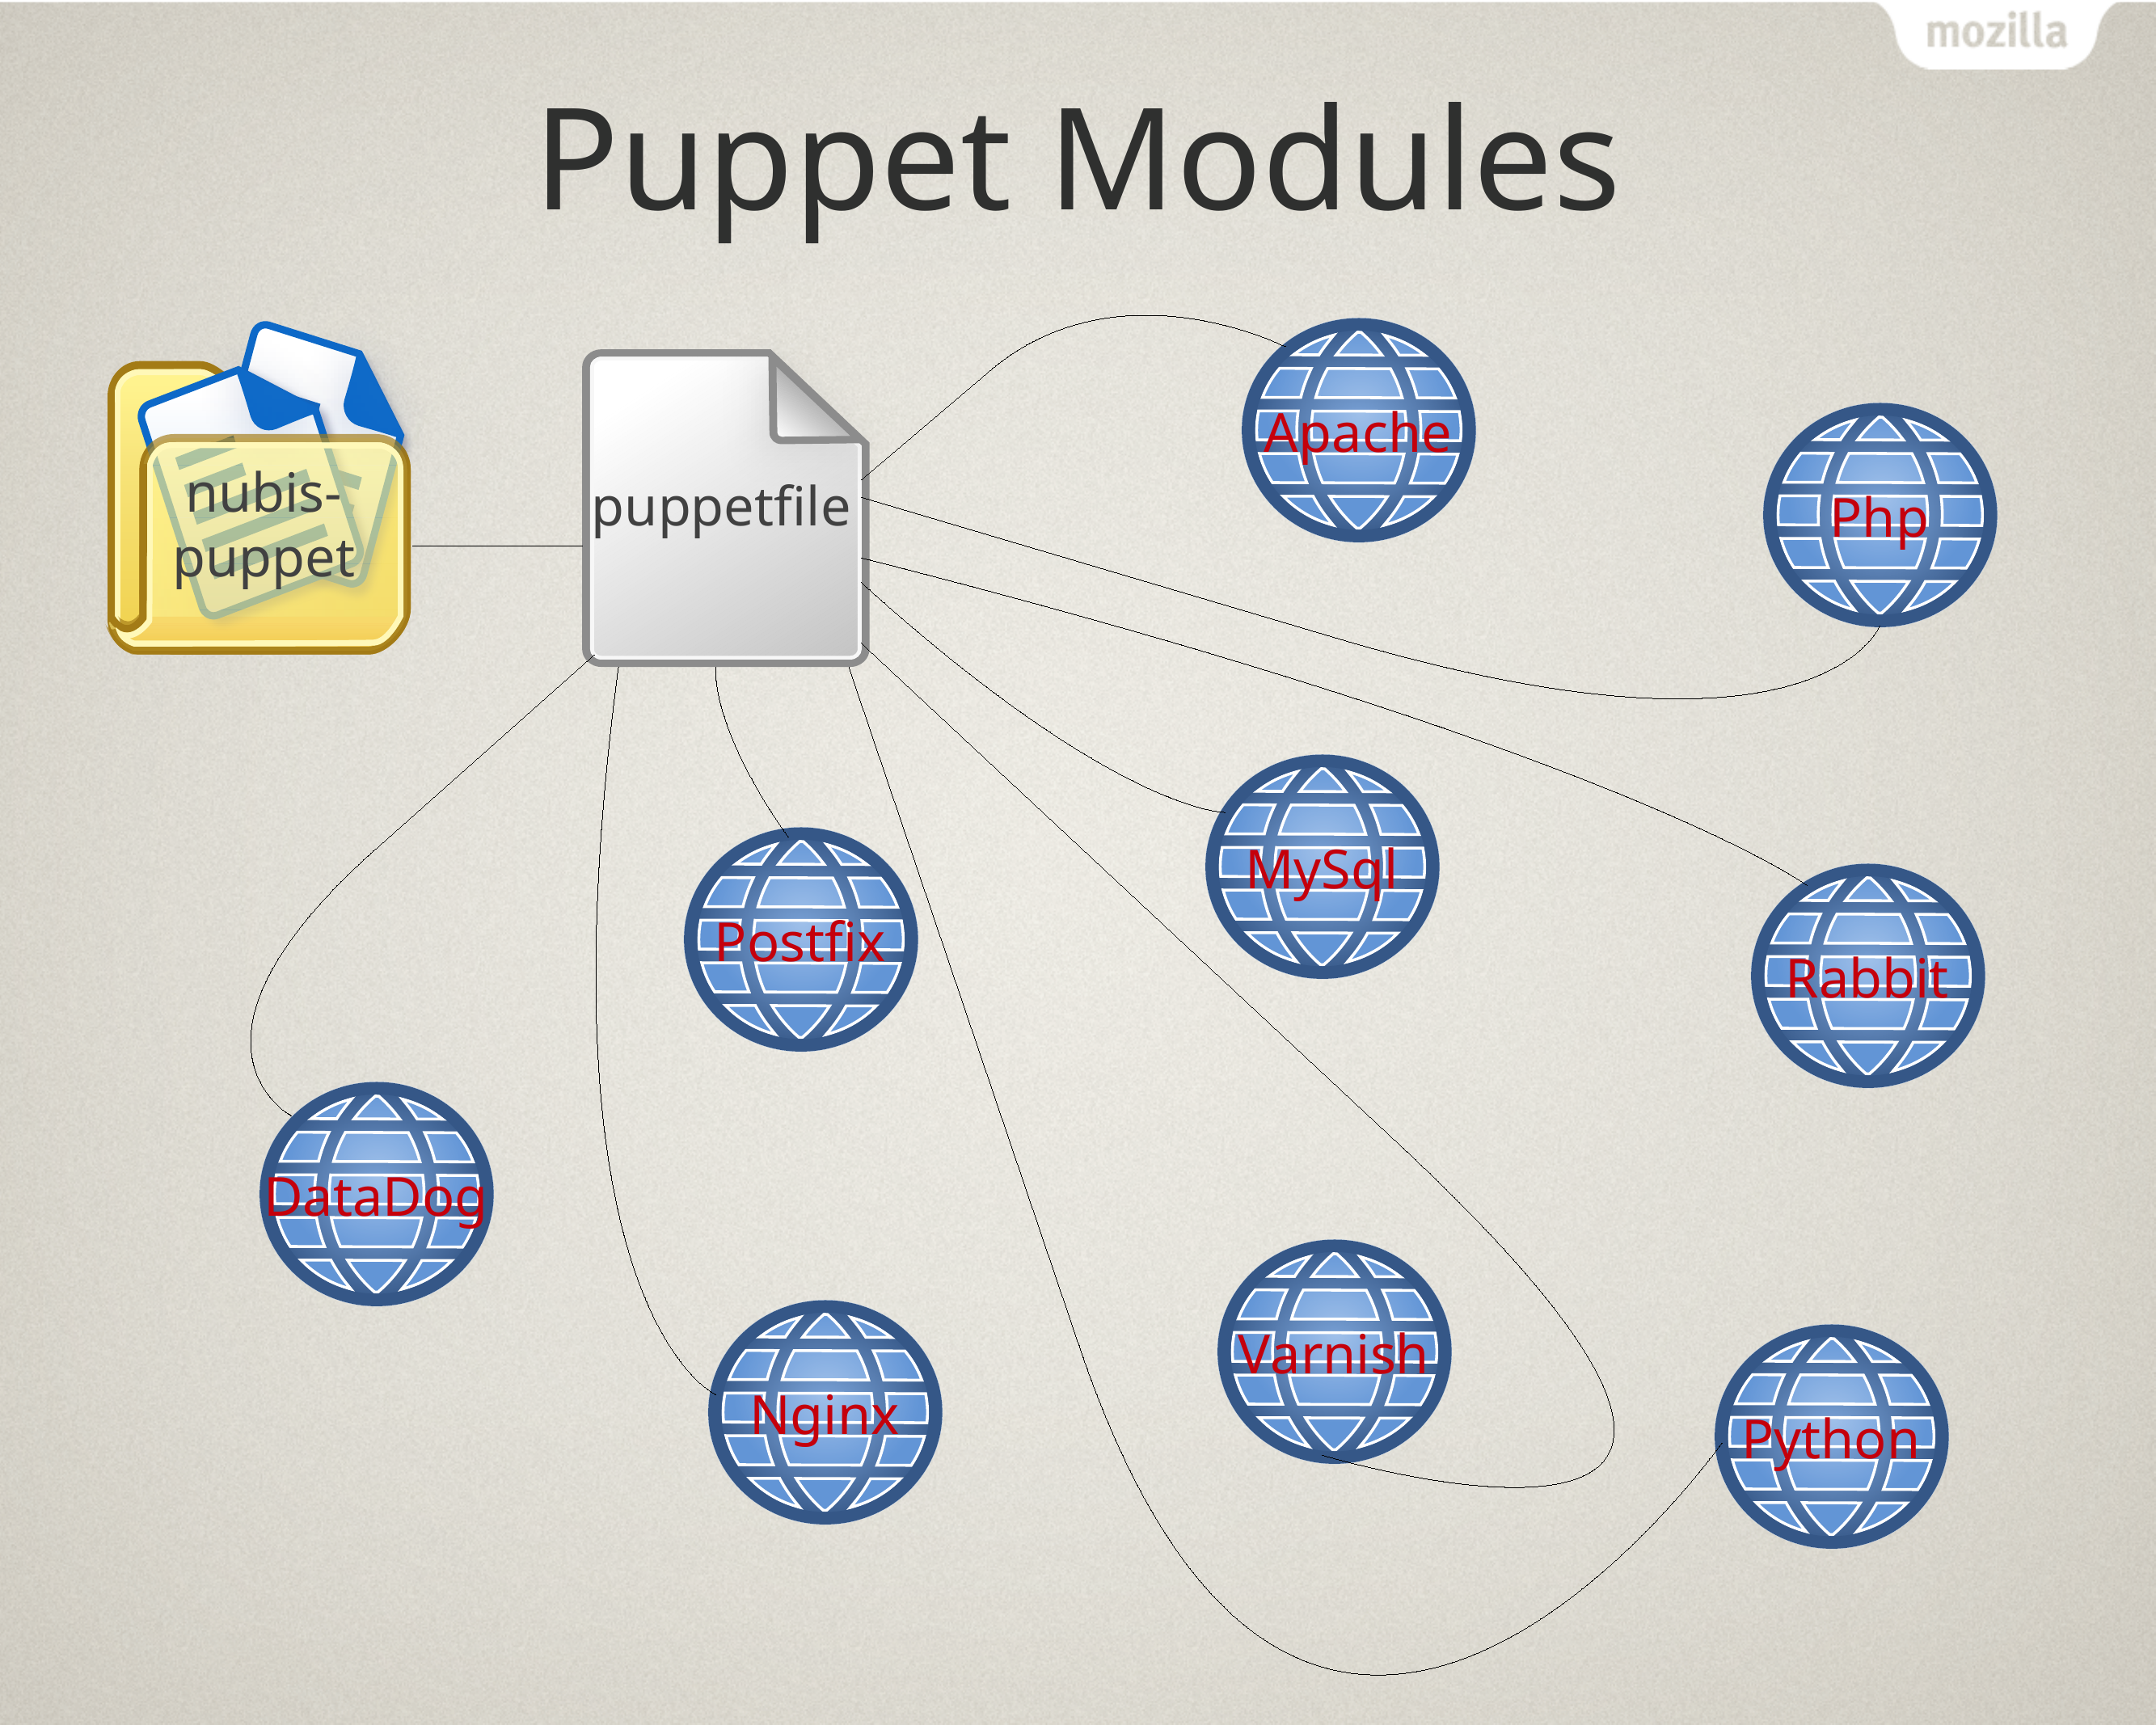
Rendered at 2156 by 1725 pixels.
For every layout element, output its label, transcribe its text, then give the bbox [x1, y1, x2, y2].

picture [0, 0, 2156, 1725]
title Puppet Modules [58, 38, 2097, 268]
